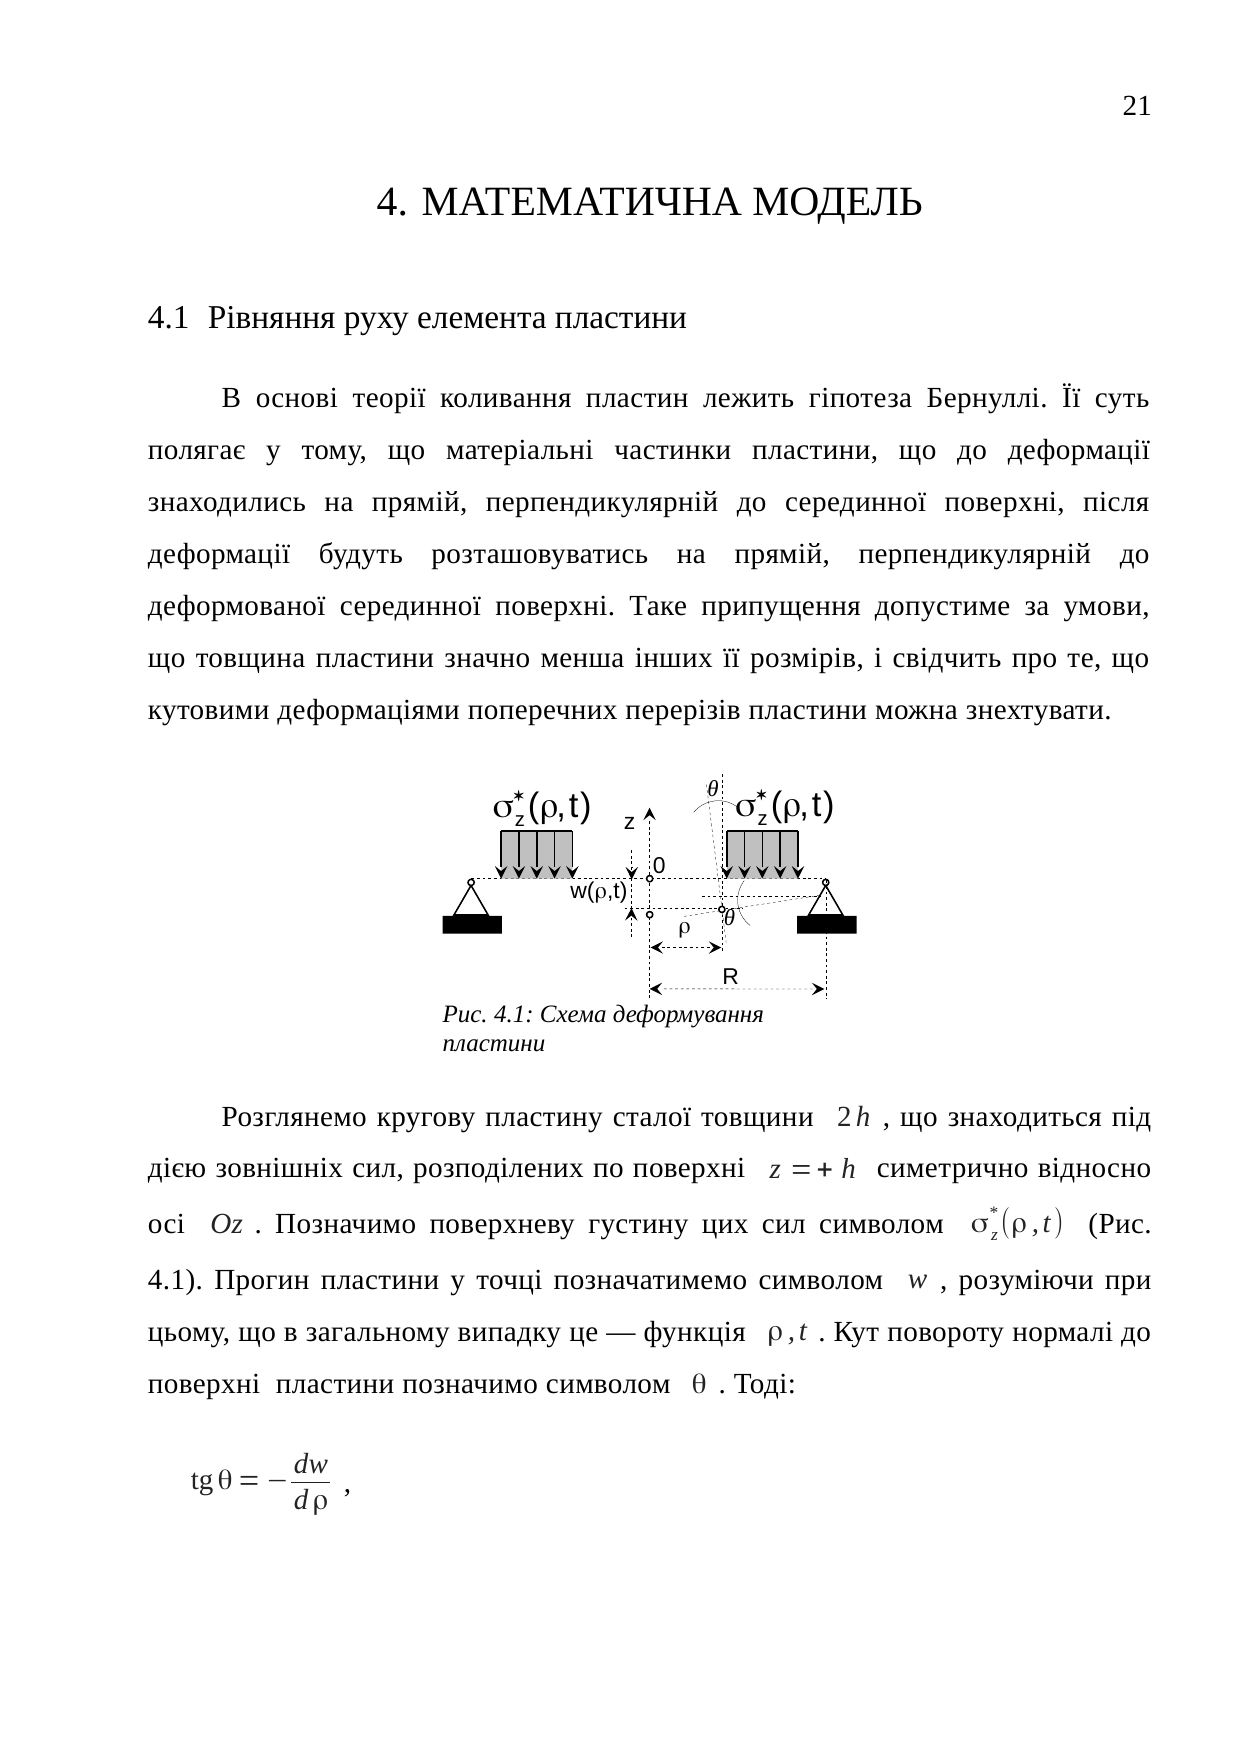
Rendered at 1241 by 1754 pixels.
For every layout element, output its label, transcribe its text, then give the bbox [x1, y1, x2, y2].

text Розглянемо кругову пластину сталої товщини , що знаходиться під дією зовнішніх сил, розподілених по поверхні симетрично відносно осі . Позначимо поверхневу густину цих сил символом (Рис. 4.1). Прогин пластини у точці позначатимемо символом , розуміючи при цьому, що в загальному випадку це — функція . Кут повороту нормалі до поверхні пластини позначимо символом . Тоді: [148, 744, 1152, 1399]
text Рис. 4.1: Схема деформування пластини [442, 780, 857, 1057]
subtitle Математична модель [148, 176, 1152, 224]
text В основі теорії коливання пластин лежить гіпотеза Бернуллі. Її суть полягає у тому, що матеріальні частинки пластини, що до деформації знаходились на прямій, перпендикулярній до серединної поверхні, після деформації будуть розташовуватись на прямій, перпендикулярній до деформованої серединної поверхні. Таке припущення допустиме за умови, що товщина пластини значно менша інших її розмірів, і свідчить про те, що кутовими деформаціями поперечних перерізів пластини можна знехтувати. [148, 380, 1152, 726]
subtitle Рівняння руху елемента пластини [148, 298, 1152, 336]
text , [148, 1419, 1152, 1580]
